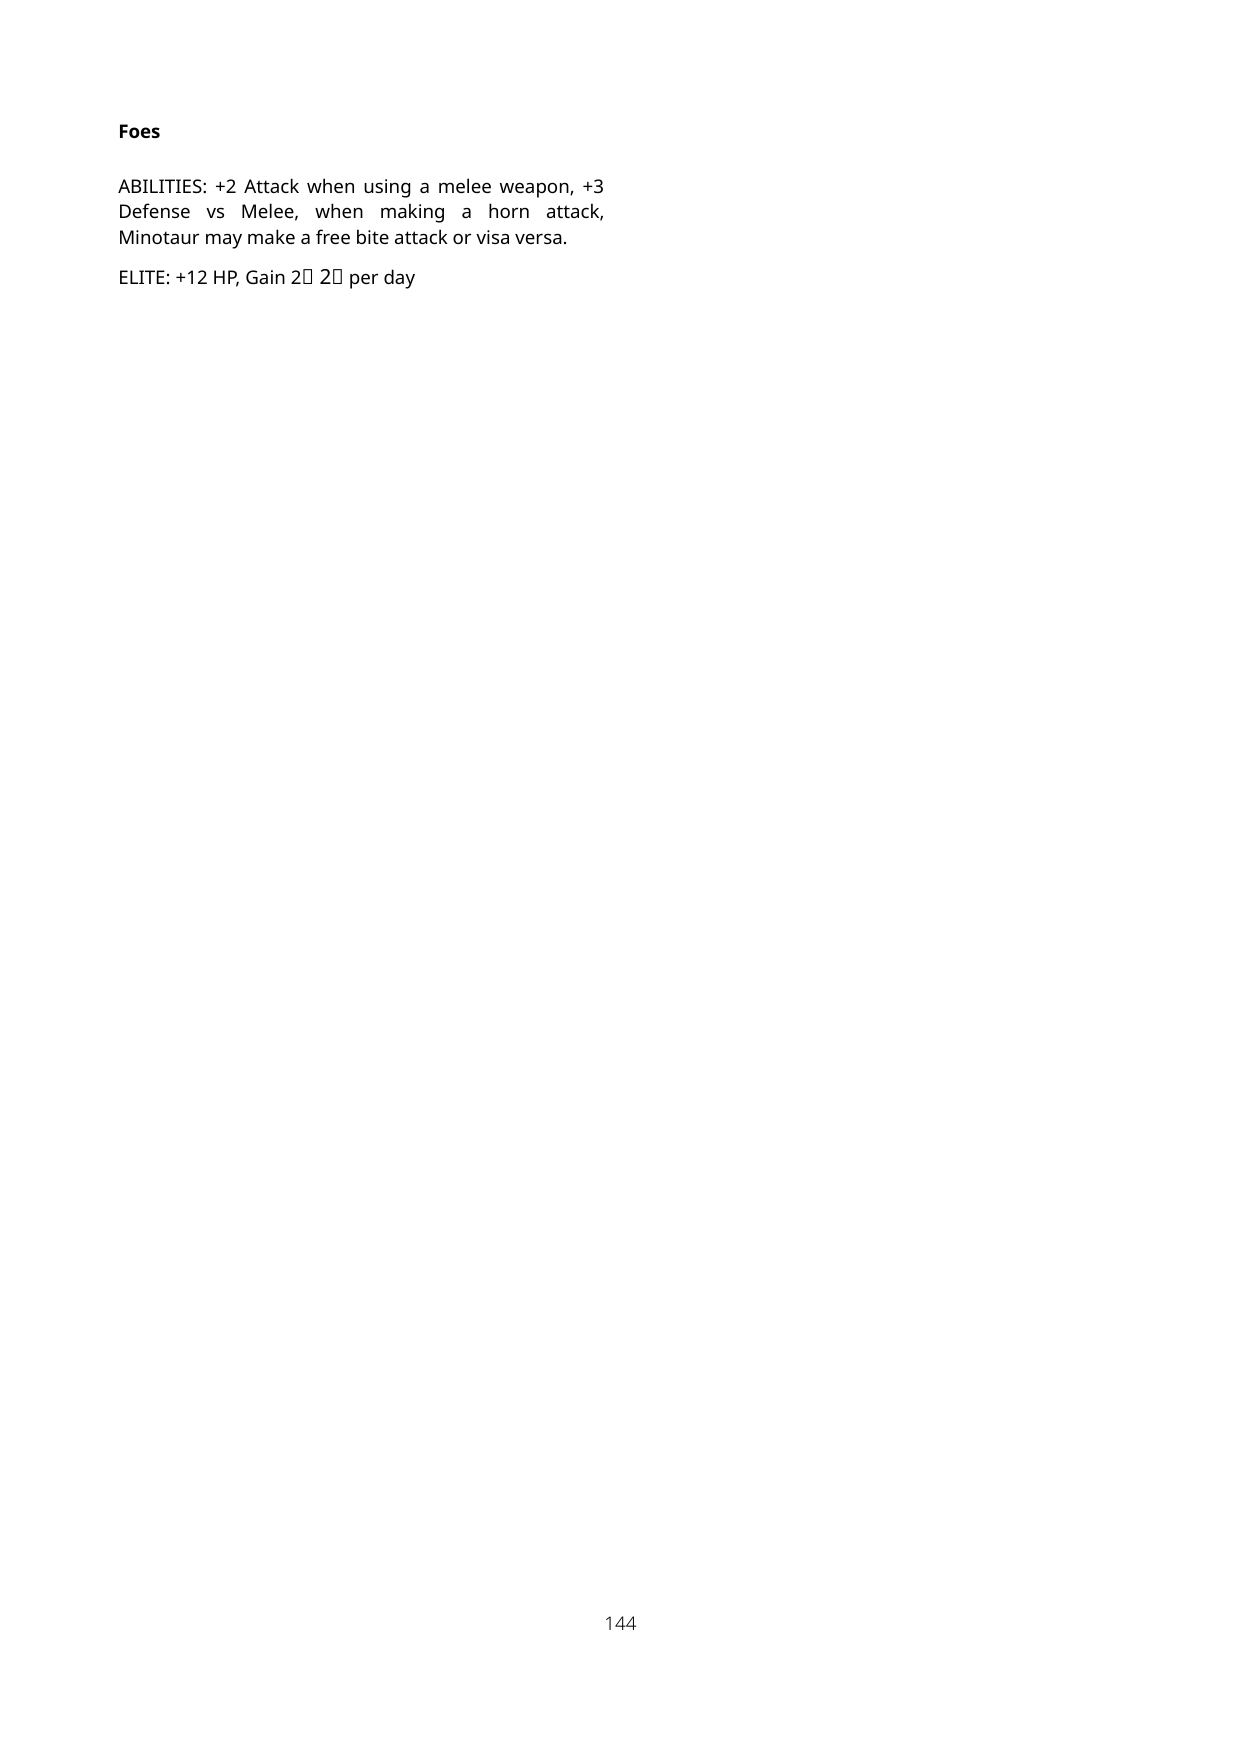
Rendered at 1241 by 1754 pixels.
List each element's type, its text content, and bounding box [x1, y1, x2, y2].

text ABILITIES: +2 Attack when using a melee weapon, +3 Defense vs Melee, when making a horn attack, Minotaur may make a free bite attack or visa versa. [118, 173, 605, 250]
text ELITE: +12 HP, Gain 2 2 per day [118, 262, 605, 291]
